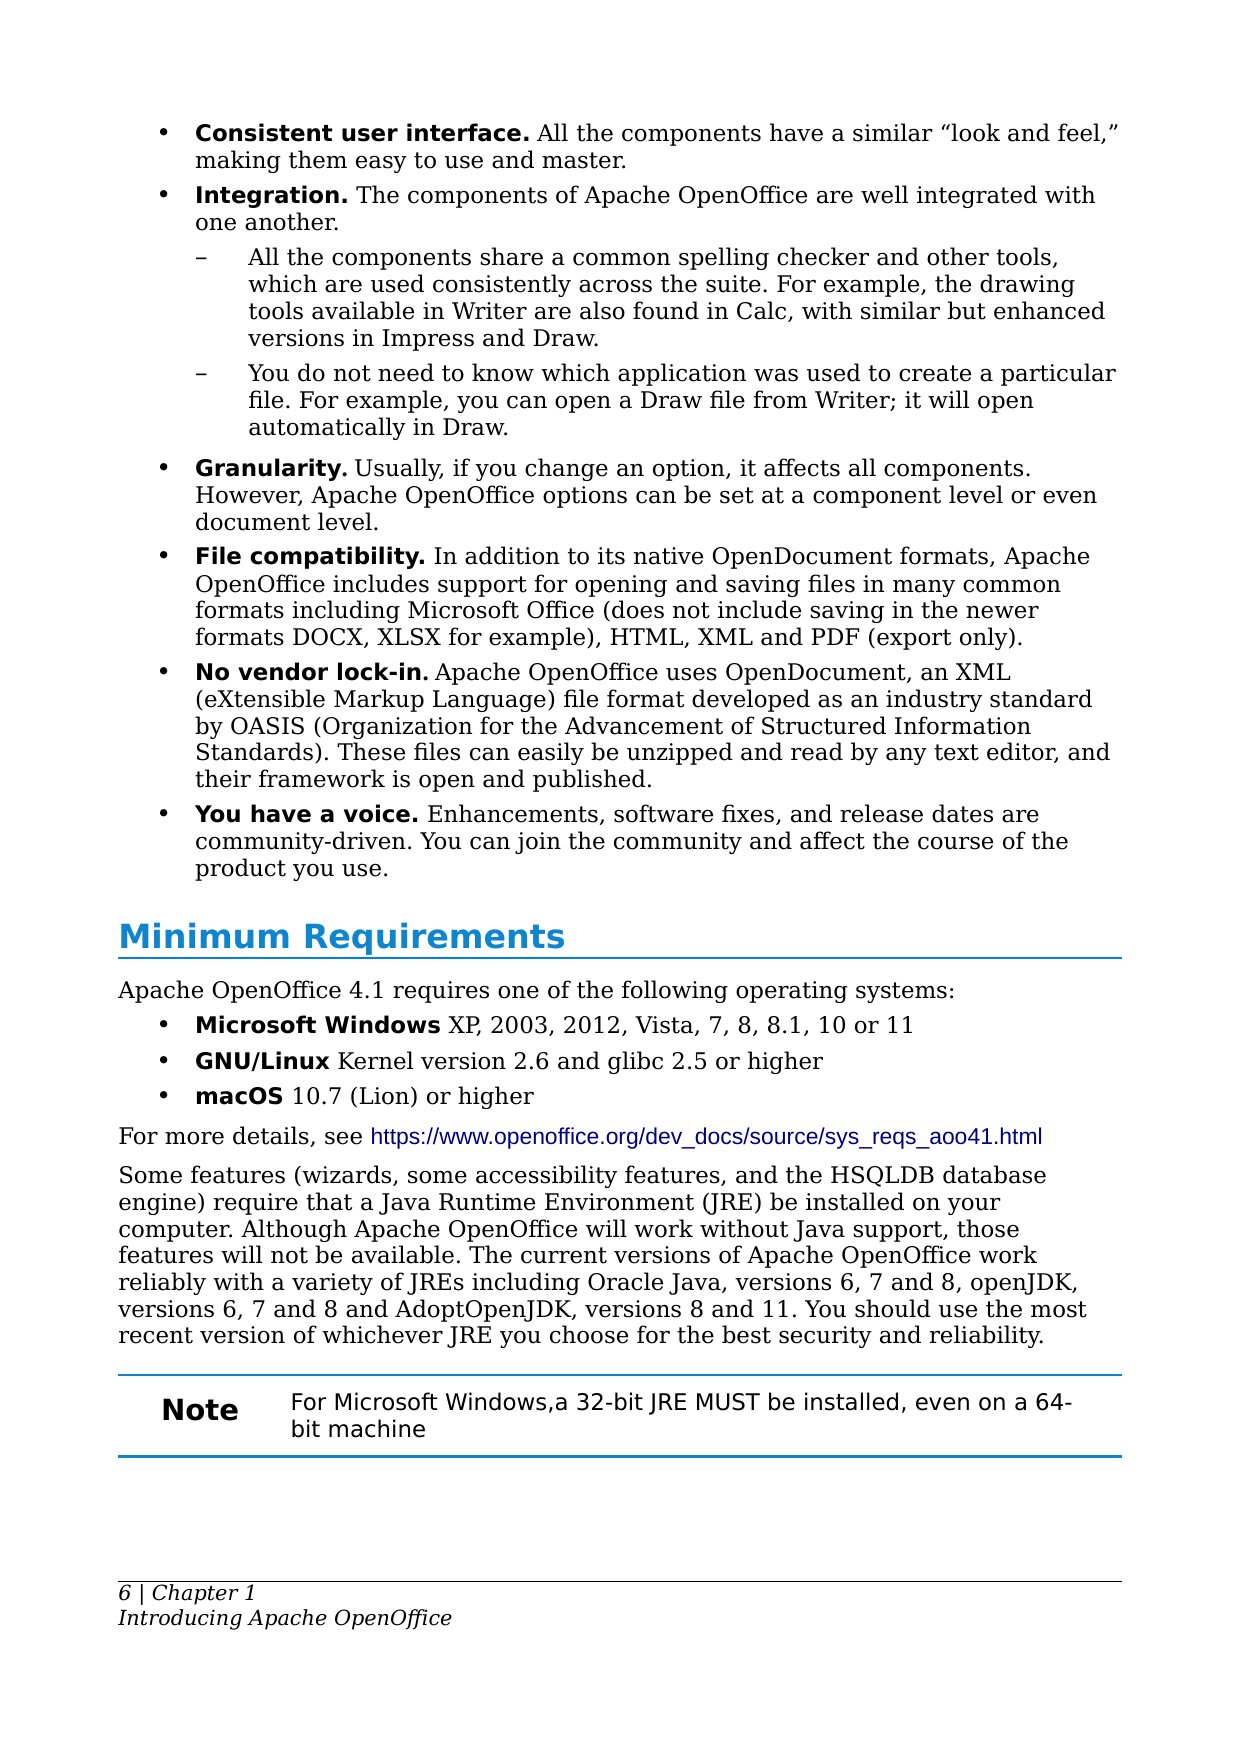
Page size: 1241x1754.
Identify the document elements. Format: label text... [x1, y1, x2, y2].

text Some features (wizards, some accessibility features, and the HSQLDB database engine) require that a Java Runtime Environment (JRE) be installed on your computer. Although Apache OpenOffice will work without Java support, those features will not be available. The current versions of Apache OpenOffice work reliably with a variety of JREs including Oracle Java, versions 6, 7 and 8, openJDK, versions 6, 7 and 8 and AdoptOpenJDK, versions 8 and 11. You should use the most recent version of whichever JRE you choose for the best security and reliability. [118, 1162, 1122, 1349]
list Granularity. Usually, if you change an option, it affects all components. However, Apache OpenOffice options can be set at a component level or even document level. [156, 453, 1122, 535]
list No vendor lock-in. Apache OpenOffice uses OpenDocument, an XML (eXtensible Markup Language) file format developed as an industry standard by OASIS (Organization for the Advancement of Structured Information Standards). These files can easily be unzipped and read by any text editor, and their framework is open and published. [156, 657, 1122, 793]
list You have a voice. Enhancements, software fixes, and release dates are community-driven. You can join the community and affect the course of the product you use. [156, 799, 1122, 882]
list You do not need to know which application was used to create a particular file. For example, you can open a Draw file from Writer; it will open automatically in Draw. [195, 358, 1122, 440]
subtitle Minimum Requirements [118, 918, 1122, 957]
list macOS 10.7 (Lion) or higher [156, 1081, 1122, 1111]
list GNU/Linux Kernel version 2.6 and glibc 2.5 or higher [156, 1046, 1122, 1075]
list Microsoft Windows XP, 2003, 2012, Vista, 7, 8, 8.1, 10 or 11 [156, 1011, 1122, 1040]
table_header Note [118, 1376, 281, 1455]
list Apache OpenOffice 4.1 requires one of the following operating systems: [118, 977, 1122, 1004]
list All the components share a common spelling checker and other tools, which are used consistently across the suite. For example, the drawing tools available in Writer are also found in Calc, with similar but enhanced versions in Impress and Draw. [195, 242, 1122, 352]
text For more details, see https://www.openoffice.org/dev_docs/source/sys_reqs_aoo41.html [118, 1123, 1122, 1150]
list Consistent user interface. All the components have a similar “look and feel,” making them easy to use and master. [156, 118, 1122, 174]
table_header For Microsoft Windows,a 32-bit JRE MUST be installed, even on a 64-bit machine [281, 1376, 1122, 1455]
list File compatibility. In addition to its native OpenDocument formats, Apache OpenOffice includes support for opening and saving files in many common formats including Microsoft Office (does not include saving in the newer formats DOCX, XLSX for example), HTML, XML and PDF (export only). [156, 542, 1122, 651]
list Integration. The components of Apache OpenOffice are well integrated with one another. [156, 180, 1122, 236]
